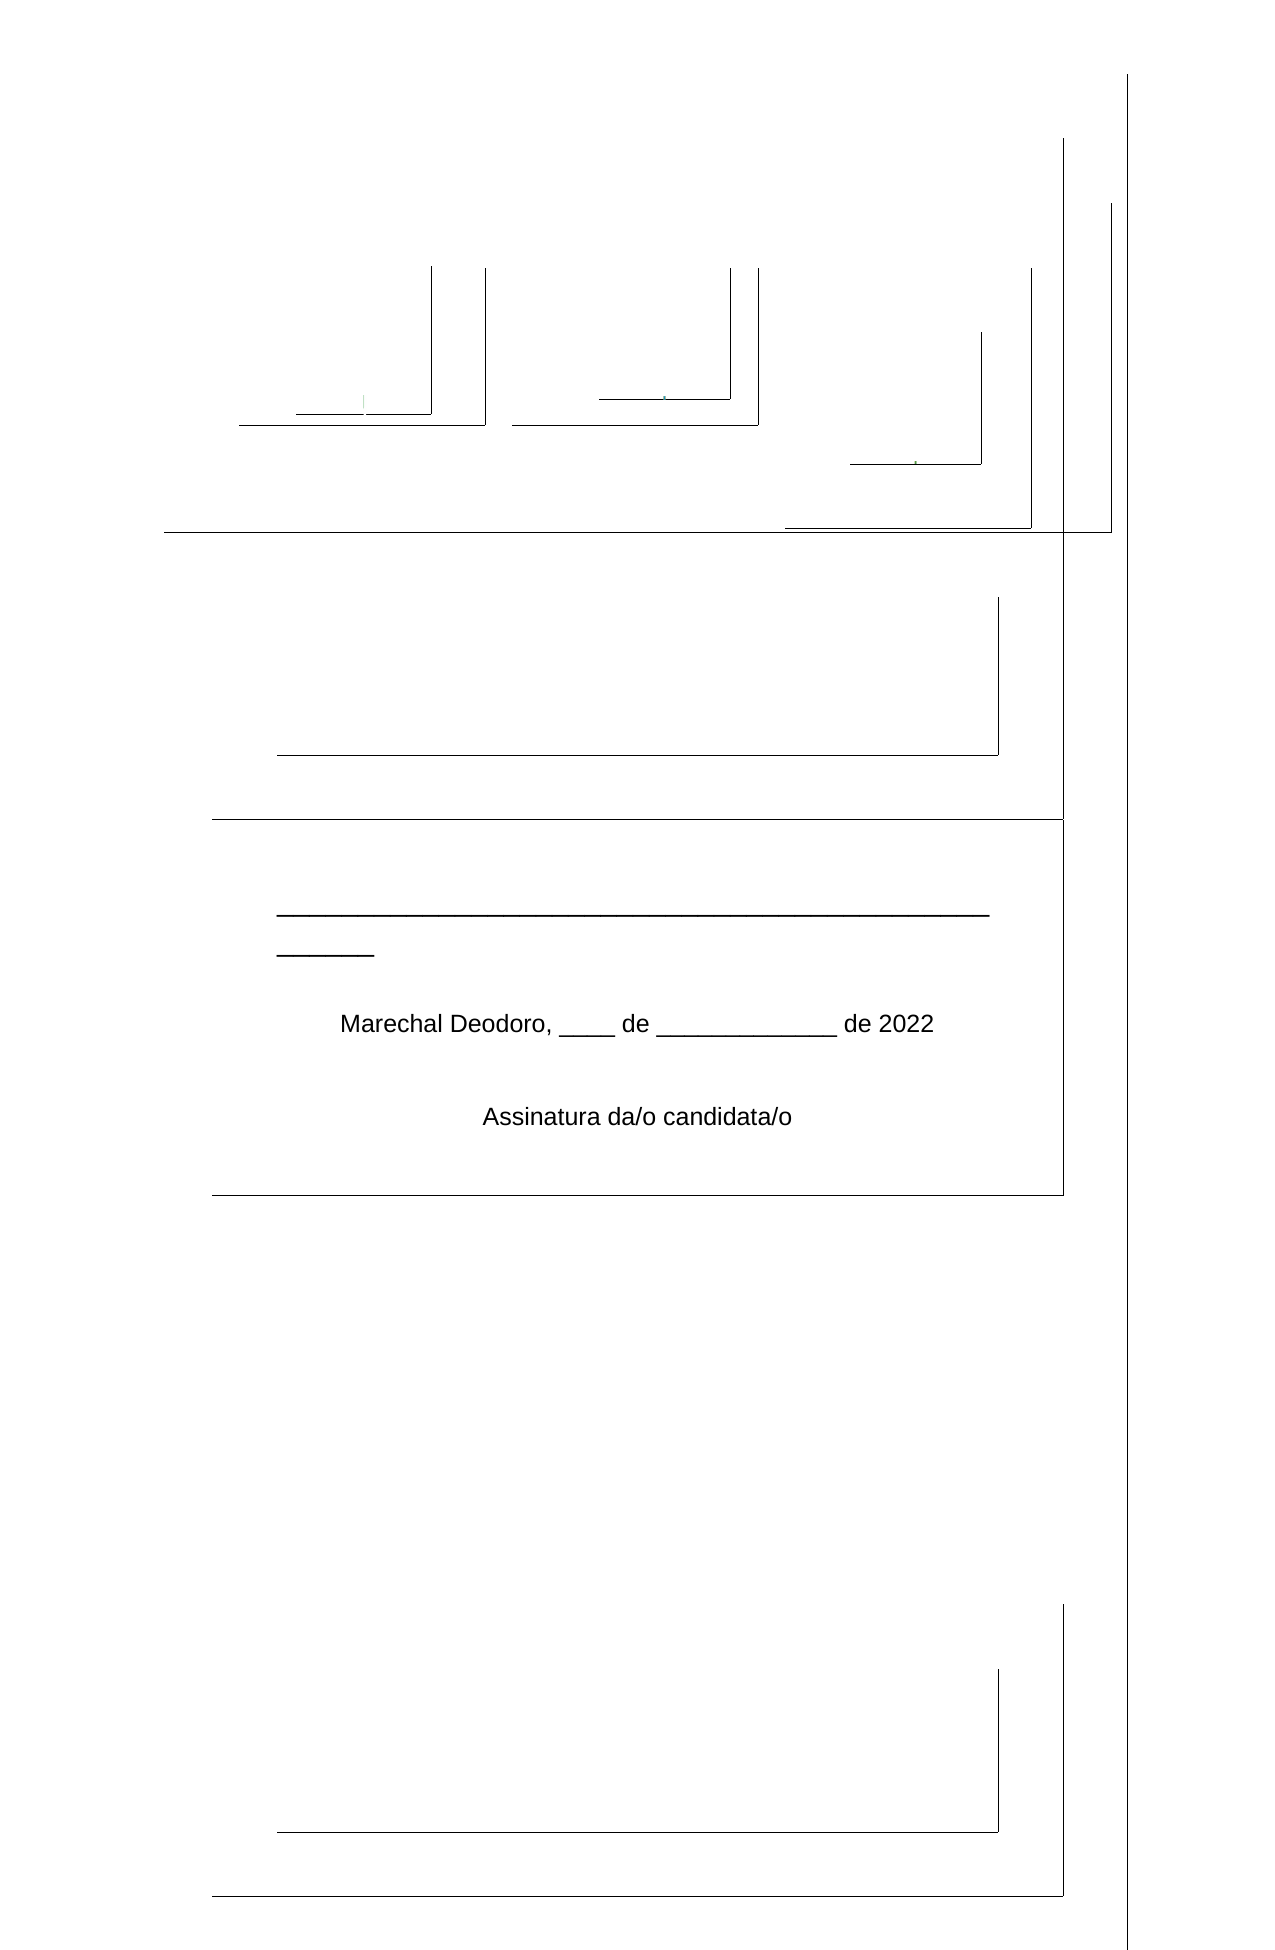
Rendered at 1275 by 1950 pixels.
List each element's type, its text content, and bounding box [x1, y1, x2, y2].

text Assinatura da/o candidata/o [212, 1038, 1063, 1195]
text Marechal Deodoro, ____ de _____________ de 2022 [212, 944, 1063, 1038]
text __________________________________________________ [212, 819, 1063, 944]
